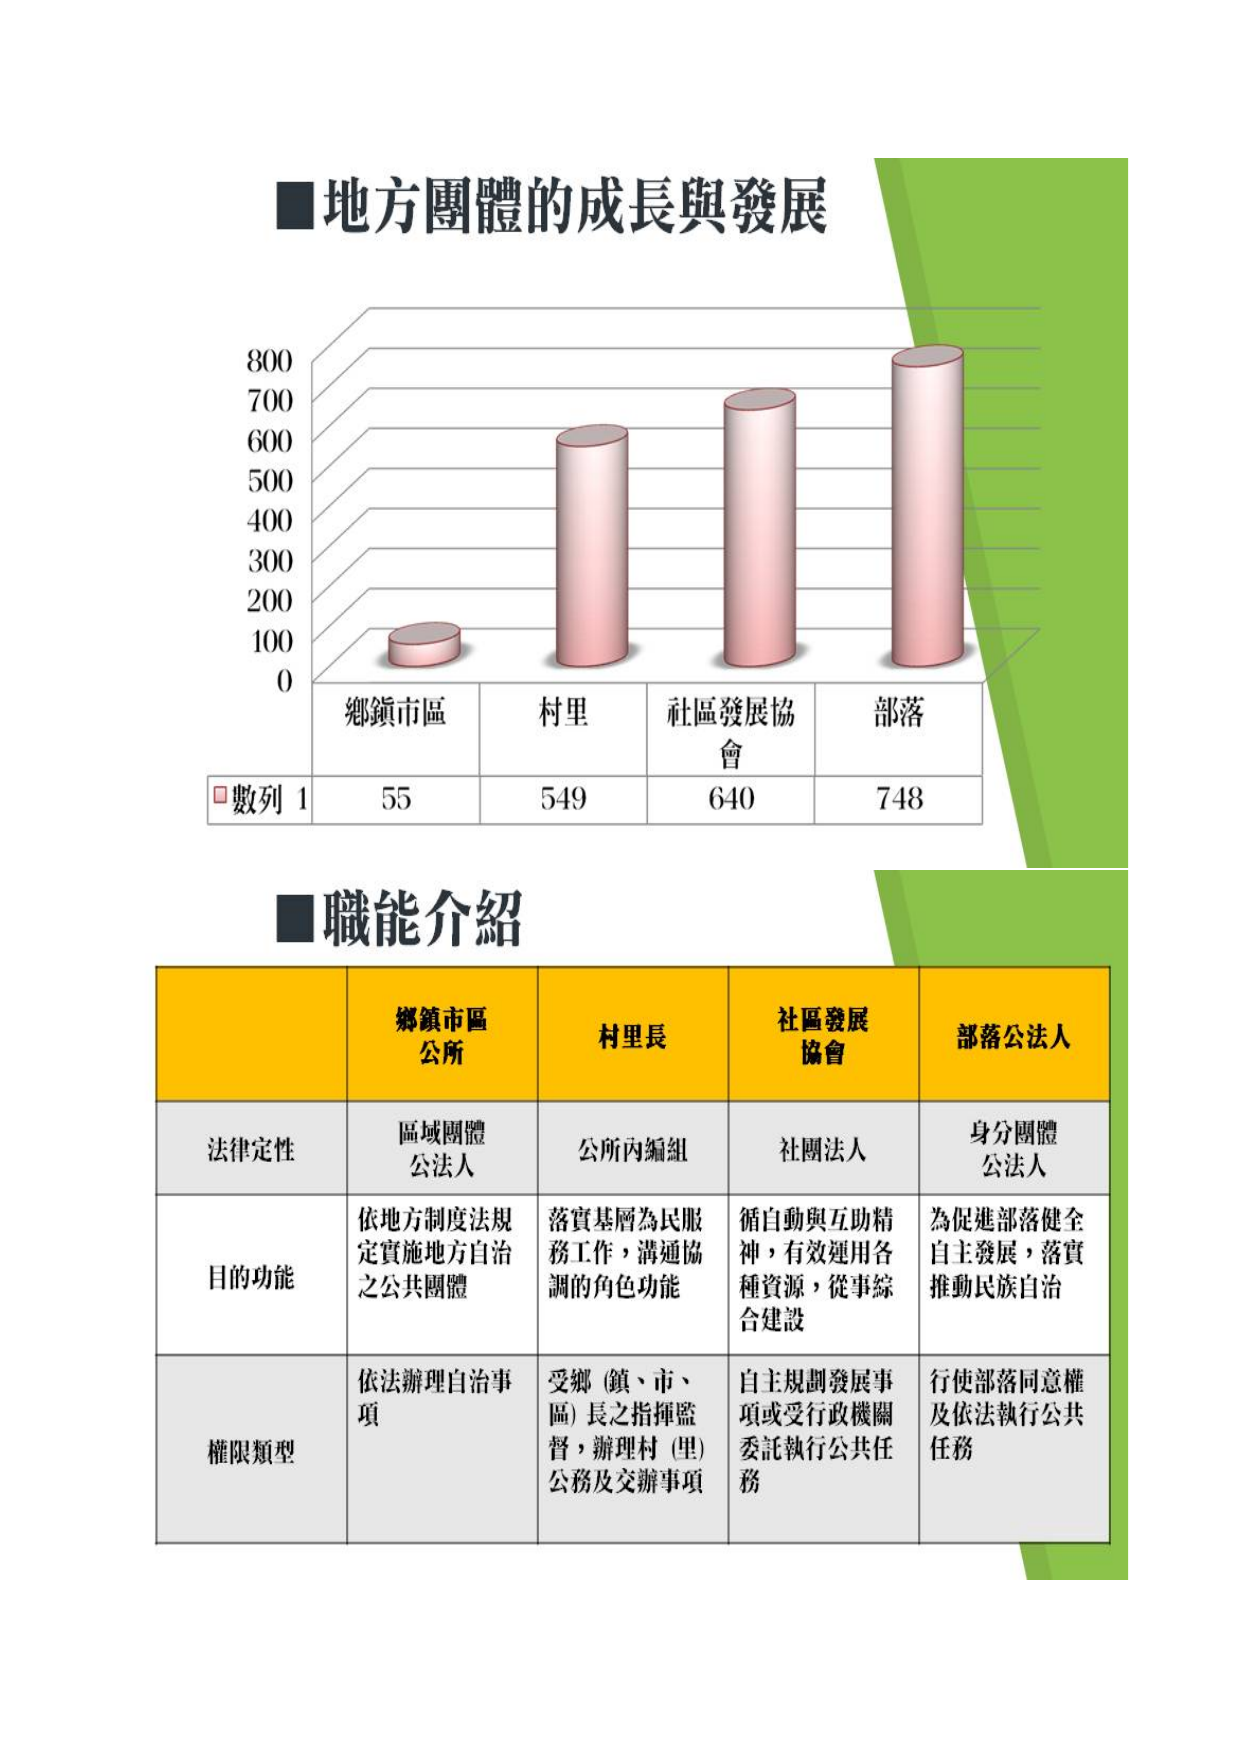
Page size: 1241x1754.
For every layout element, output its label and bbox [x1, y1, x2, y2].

picture [112, 870, 1129, 1580]
picture [112, 158, 1129, 868]
